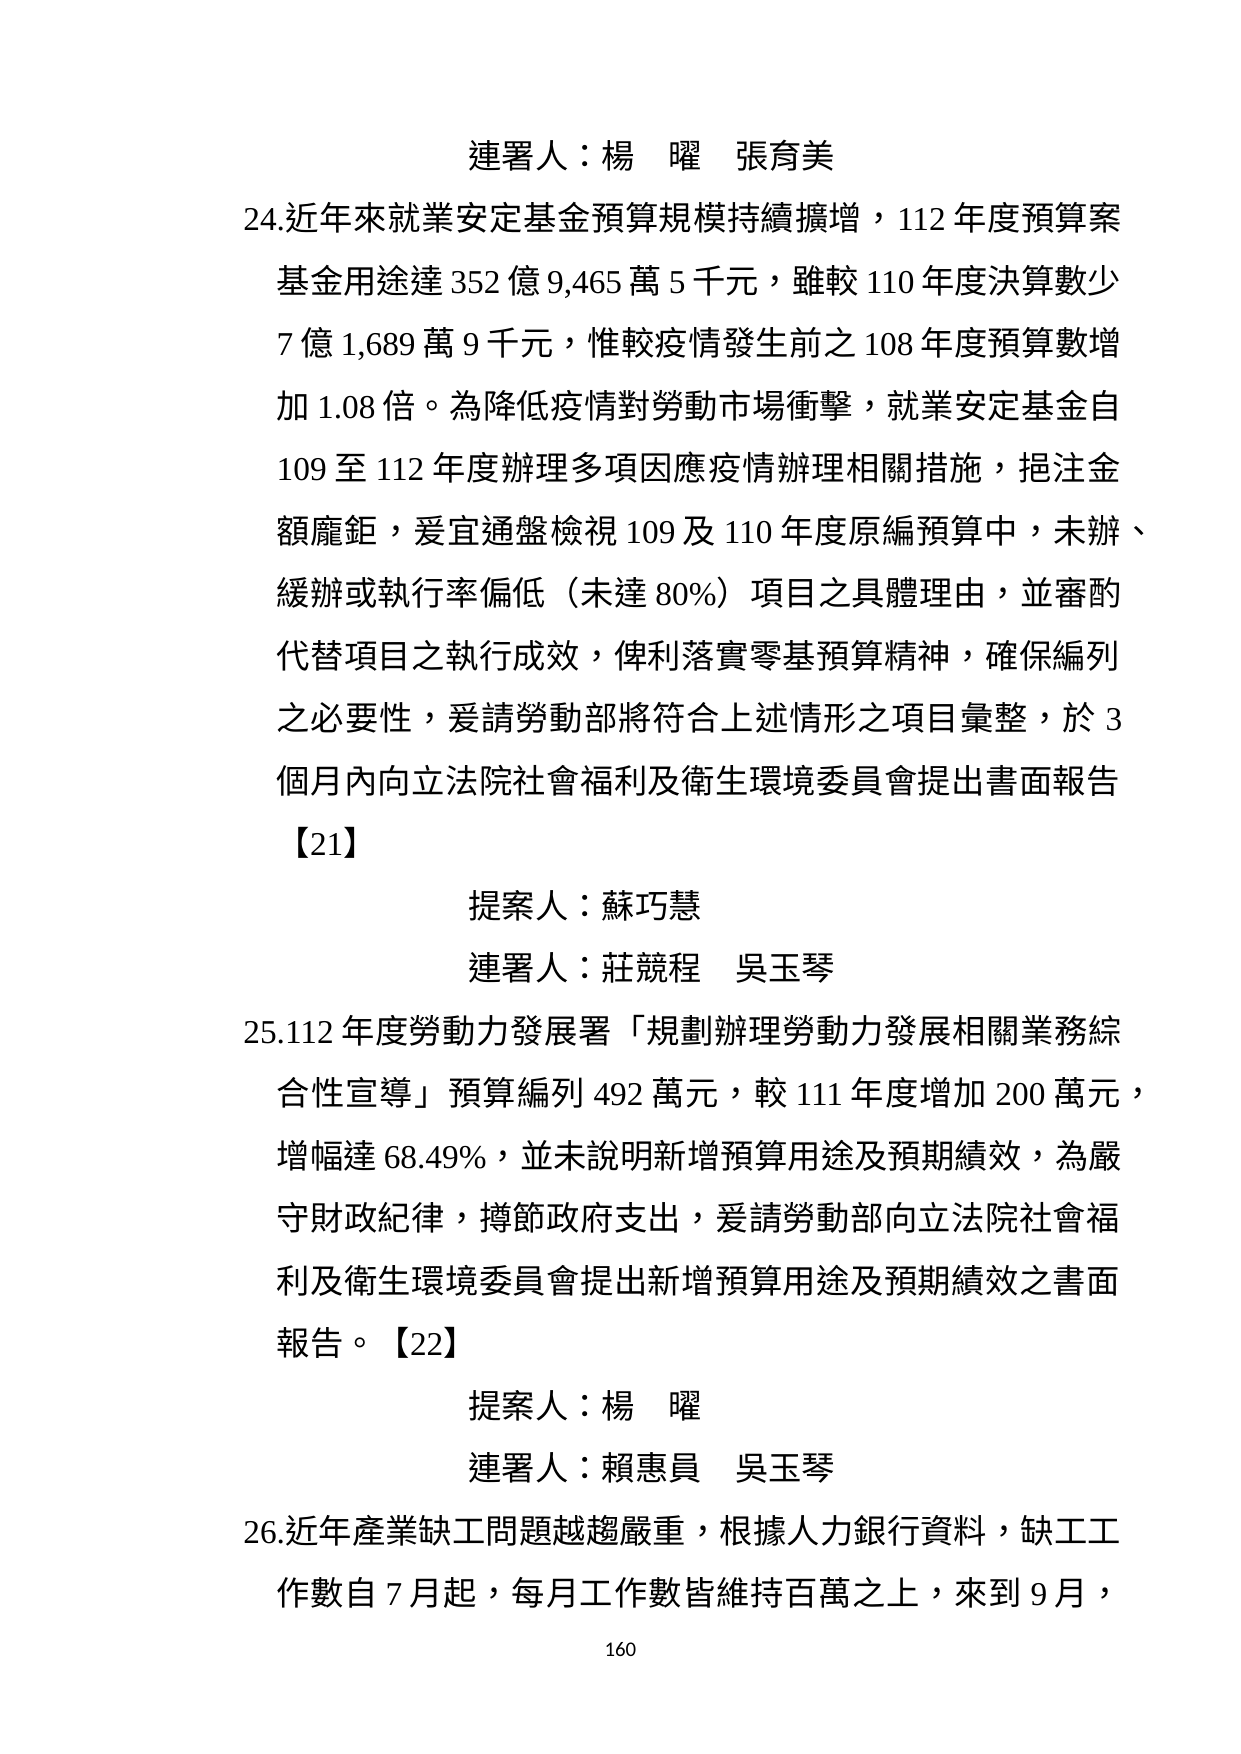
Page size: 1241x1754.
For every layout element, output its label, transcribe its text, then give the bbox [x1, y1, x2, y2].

text 連署人：賴惠員 吳玉琴 [468, 1425, 1122, 1487]
text 24.近年來就業安定基金預算規模持續擴增，112年度預算案基金用途達352億9,465萬5千元，雖較110年度決算數少7億1,689萬9千元，惟較疫情發生前之108年度預算數增加1.08倍。為降低疫情對勞動市場衝擊，就業安定基金自109至112年度辦理多項因應疫情辦理相關措施，挹注金額龐鉅，爰宜通盤檢視109及110年度原編預算中，未辦、緩辦或執行率偏低（未達80%）項目之具體理由，並審酌代替項目之執行成效，俾利落實零基預算精神，確保編列之必要性，爰請勞動部將符合上述情形之項目彙整，於3個月內向立法院社會福利及衛生環境委員會提出書面報告。【21】 [243, 175, 1122, 862]
text 連署人：楊 曜 張育美 [468, 112, 1122, 175]
text 25.112年度勞動力發展署「規劃辦理勞動力發展相關業務綜合性宣導」預算編列492萬元，較111年度增加200萬元，增幅達68.49%，並未說明新增預算用途及預期績效，為嚴守財政紀律，撙節政府支出，爰請勞動部向立法院社會福利及衛生環境委員會提出新增預算用途及預期績效之書面報告。【22】 [243, 987, 1122, 1362]
text 26.近年產業缺工問題越趨嚴重，根據人力銀行資料，缺工工作數自7月起，每月工作數皆維持百萬之上，來到9月， [243, 1487, 1122, 1612]
text 連署人：莊競程 吳玉琴 [468, 925, 1122, 987]
text 提案人：蘇巧慧 [468, 862, 1122, 925]
text 提案人：楊 曜 [468, 1362, 1122, 1425]
